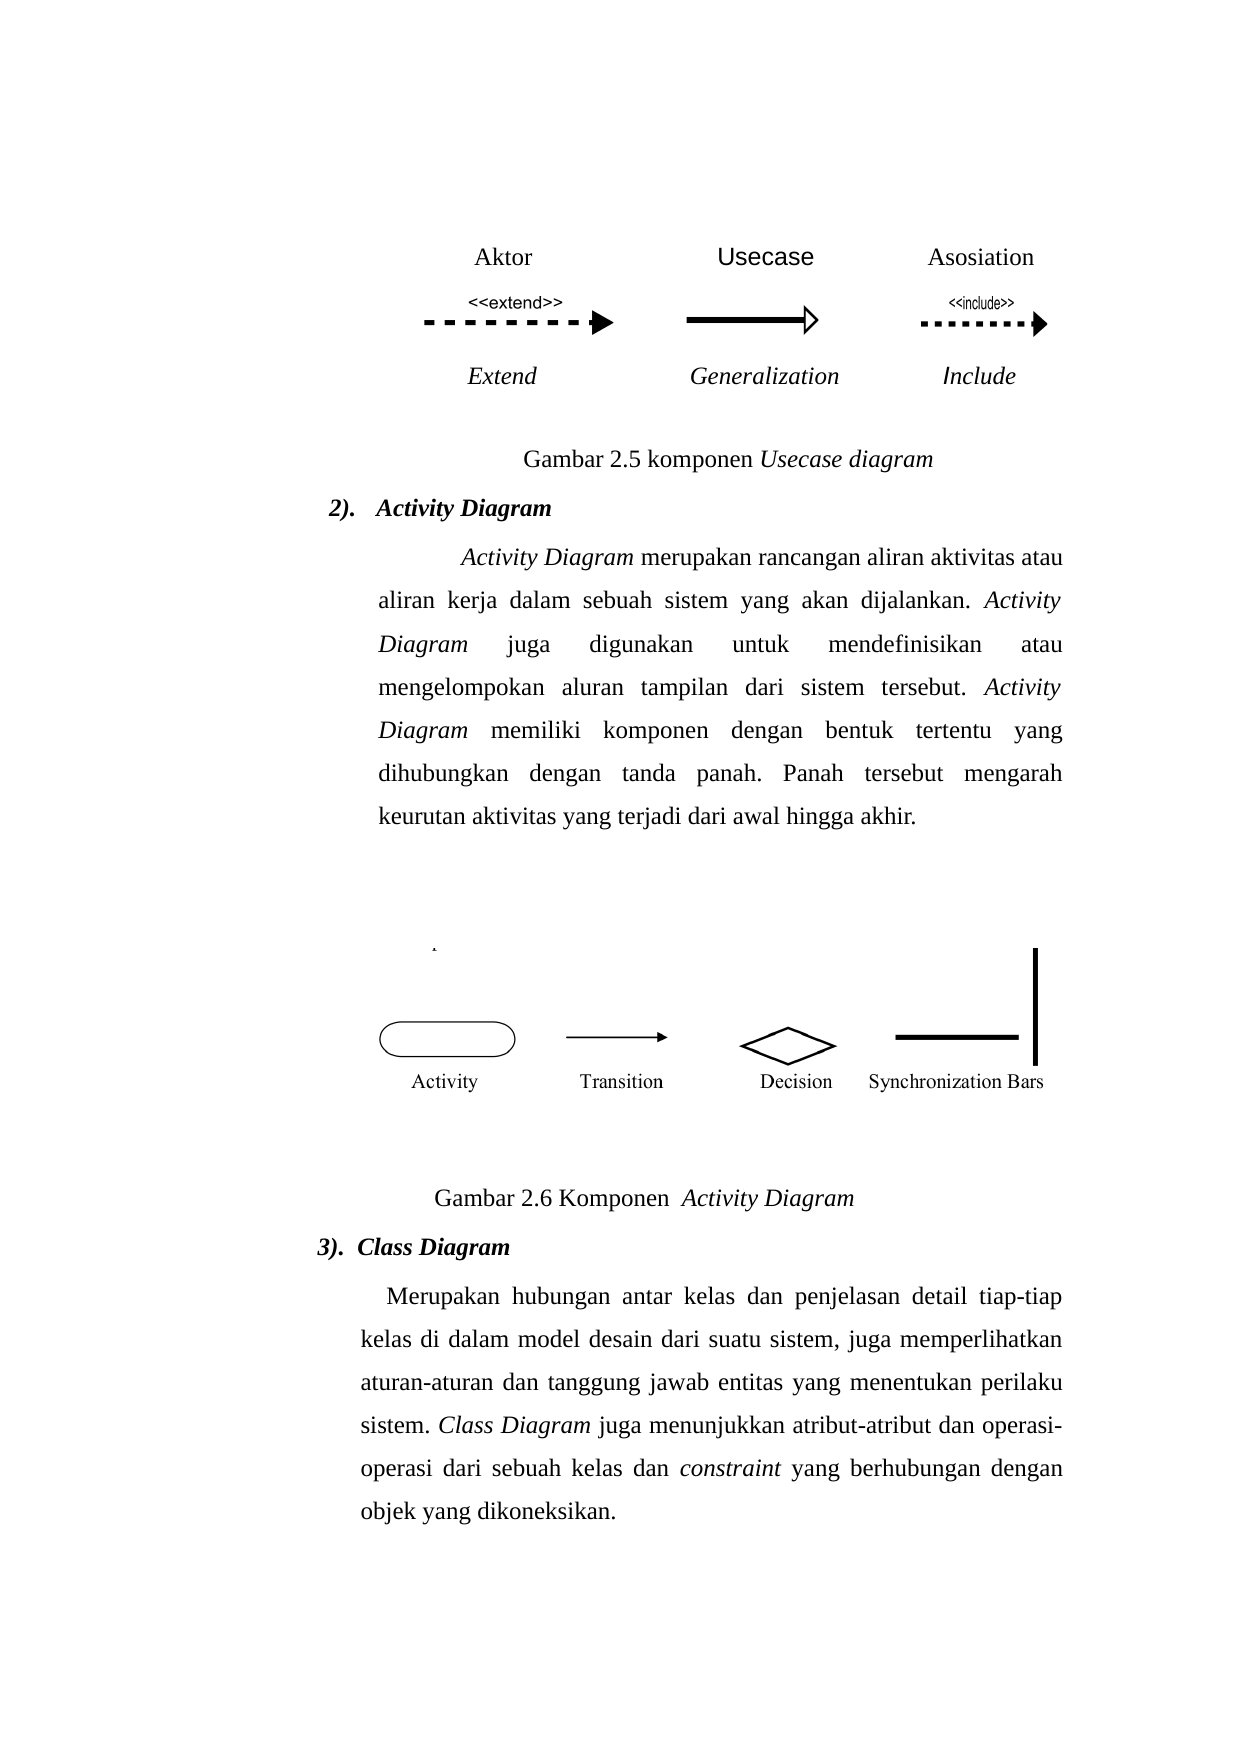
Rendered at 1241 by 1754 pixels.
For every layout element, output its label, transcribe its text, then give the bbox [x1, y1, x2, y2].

list Merupakan hubungan antar kelas dan penjelasan detail tiap-tiap kelas di dalam model desain dari suatu sistem, juga memperlihatkan aturan-aturan dan tanggung jawab entitas yang menentukan perilaku sistem. Class Diagram juga menunjukkan atribut-atribut dan operasi-operasi dari sebuah kelas dan constraint yang berhubungan dengan objek yang dikoneksikan. [360, 1281, 1063, 1525]
title Gambar 2.5 komponen Usecase diagram [372, 444, 1063, 473]
table_cell Asosiation [899, 236, 1063, 276]
table_cell Extend [374, 355, 633, 395]
list Activity Diagram [329, 493, 1063, 522]
list 3). Class Diagram [236, 1232, 1063, 1260]
table_cell [633, 276, 898, 355]
text Gambar 2.6 Komponen Activity Diagram [387, 1183, 1063, 1211]
table_cell [374, 276, 633, 355]
table_cell Include [899, 355, 1063, 395]
table_cell [899, 276, 1063, 355]
list Activity Diagram merupakan rancangan aliran aktivitas atau aliran kerja dalam sebuah sistem yang akan dijalankan. Activity Diagram juga digunakan untuk mendefinisikan atau mengelompokan aluran tampilan dari sistem tersebut. Activity Diagram memiliki komponen dengan bentuk tertentu yang dihubungkan dengan tanda panah. Panah tersebut mengarah keurutan aktivitas yang terjadi dari awal hingga akhir. [378, 542, 1063, 830]
table_cell Aktor [374, 236, 633, 276]
picture [424, 296, 614, 335]
table_cell Usecase [633, 236, 898, 276]
table_cell Generalization [633, 355, 898, 395]
picture [686, 305, 819, 335]
picture [921, 296, 1048, 337]
picture [369, 948, 1066, 1120]
